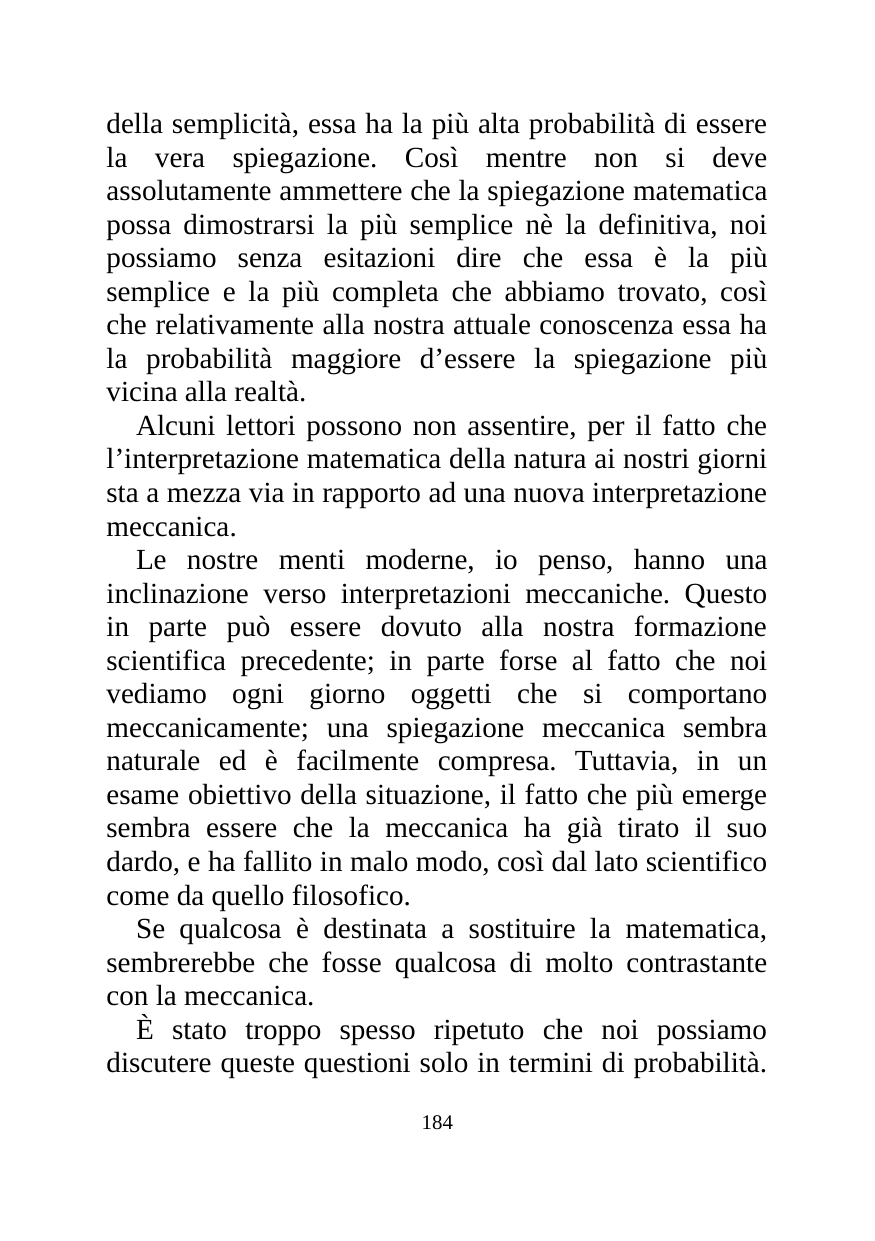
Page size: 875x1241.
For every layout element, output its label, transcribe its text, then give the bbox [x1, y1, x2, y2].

text È stato troppo spesso ripetuto che noi possiamo discutere queste questioni solo in termini di probabilità. [106, 1012, 768, 1079]
text Le nostre menti moderne, io penso, hanno una inclinazione verso interpretazioni meccaniche. Questo in parte può essere dovuto alla nostra formazione scientifica precedente; in parte forse al fatto che noi vediamo ogni giorno oggetti che si comportano meccanicamente; una spiegazione meccanica sembra naturale ed è facilmente compresa. Tuttavia, in un esame obiettivo della situazione, il fatto che più emerge sembra essere che la meccanica ha già tirato il suo dardo, e ha fallito in malo modo, così dal lato scientifico come da quello filosofico. [106, 542, 768, 911]
text Se qualcosa è destinata a sostituire la matematica, sembrerebbe che fosse qualcosa di molto contrastante con la meccanica. [106, 911, 768, 1012]
text della semplicità, essa ha la più alta probabilità di essere la vera spiegazione. Così mentre non si deve assolutamente ammettere che la spiegazione matematica possa dimostrarsi la più semplice nè la definitiva, noi possiamo senza esitazioni dire che essa è la più semplice e la più completa che abbiamo trovato, così che relativamente alla nostra attuale conoscenza essa ha la probabilità maggiore d’essere la spiegazione più vicina alla realtà. [106, 106, 768, 408]
text Alcuni lettori possono non assentire, per il fatto che l’interpretazione matematica della natura ai nostri giorni sta a mezza via in rapporto ad una nuova interpretazione meccanica. [106, 408, 768, 542]
